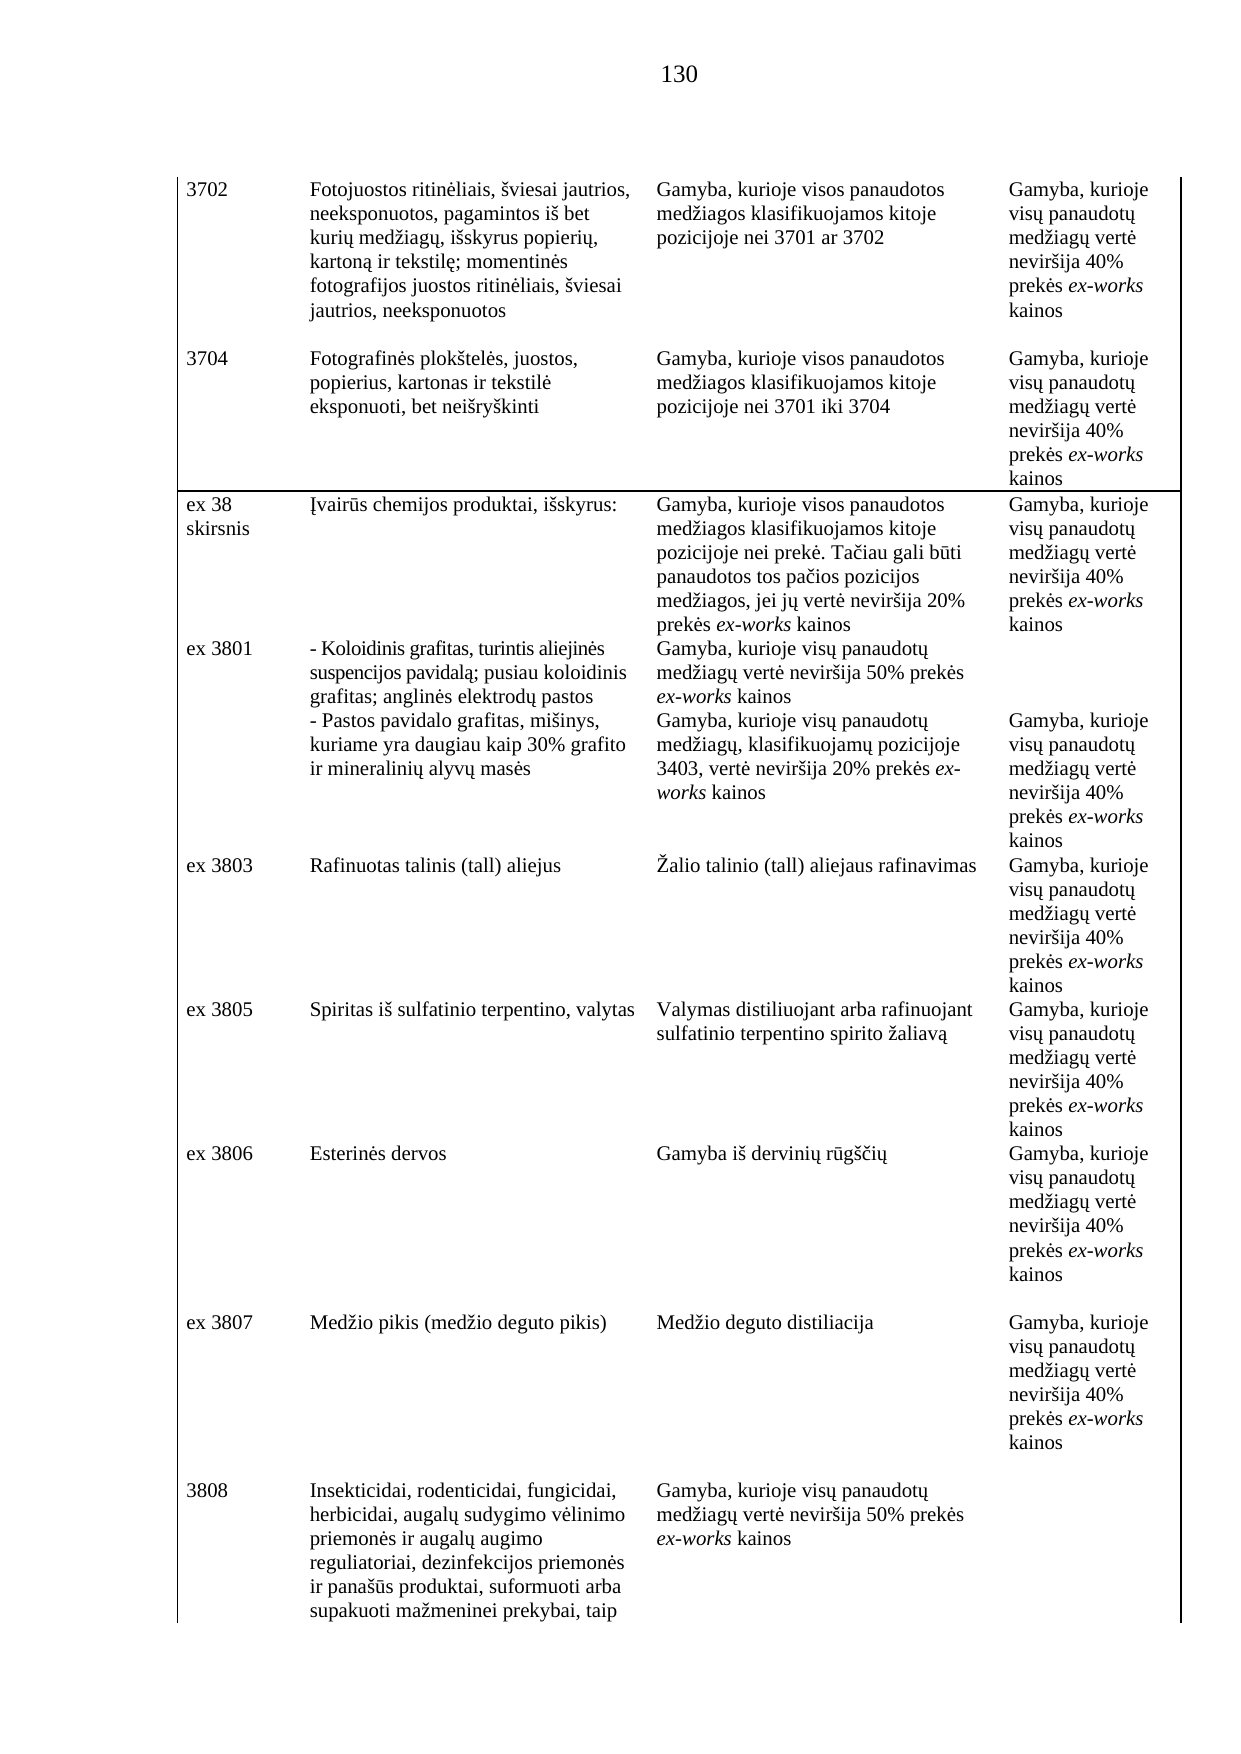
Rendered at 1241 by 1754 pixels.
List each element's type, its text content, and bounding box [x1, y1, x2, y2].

table_cell Gamyba, kurioje visų panaudotų medžiagų vertė neviršija 50% prekės ex-works kainos [648, 636, 999, 708]
table_cell Gamyba iš dervinių rūgščių [648, 1141, 999, 1310]
table_cell ex 3807 [178, 1310, 301, 1478]
table_cell Įvairūs chemijos produktai, išskyrus: [301, 492, 647, 636]
table_cell Insekticidai, rodenticidai, fungicidai, herbicidai, augalų sudygimo vėlinimo priemonės ir augalų augimo reguliatoriai, dezinfekcijos priemonės ir panašūs produktai, suformuoti arba supakuoti mažmeninei prekybai, taip [301, 1478, 647, 1622]
table_cell Gamyba, kurioje visų panaudotų medžiagų vertė neviršija 40% prekės ex-works kainos [1000, 492, 1180, 636]
table_cell Gamyba, kurioje visų panaudotų medžiagų vertė neviršija 40% prekės ex-works kainos [1000, 853, 1180, 997]
table_cell ex 38 skirsnis [178, 492, 301, 636]
table_cell Gamyba, kurioje visų panaudotų medžiagų vertė neviršija 40% prekės ex-works kainos [1000, 177, 1180, 346]
table_cell Gamyba, kurioje visos panaudotos medžiagos klasifikuojamos kitoje pozicijoje nei 3701 iki 3704 [648, 346, 999, 490]
table_cell Gamyba, kurioje visų panaudotų medžiagų vertė neviršija 40% prekės ex-works kainos [1000, 708, 1180, 852]
table_cell 3808 [178, 1478, 301, 1622]
table_cell ex 3805 [178, 997, 301, 1141]
table_cell Fotojuostos ritinėliais, šviesai jautrios, neeksponuotos, pagamintos iš bet kurių medžiagų, išskyrus popierių, kartoną ir tekstilę; momentinės fotografijos juostos ritinėliais, šviesai jautrios, neeksponuotos [301, 177, 647, 346]
table_cell Gamyba, kurioje visų panaudotų medžiagų vertė neviršija 50% prekės ex-works kainos [648, 1478, 999, 1622]
table_cell Gamyba, kurioje visų panaudotų medžiagų vertė neviršija 40% prekės ex-works kainos [1000, 1310, 1180, 1478]
table_cell ex 3806 [178, 1141, 301, 1310]
table_cell [1000, 636, 1180, 708]
table_cell Esterinės dervos [301, 1141, 647, 1310]
table_cell - Pastos pavidalo grafitas, mišinys, kuriame yra daugiau kaip 30% grafito ir mineralinių alyvų masės [301, 708, 647, 852]
table_cell Gamyba, kurioje visų panaudotų medžiagų vertė neviršija 40% prekės ex-works kainos [1000, 346, 1180, 490]
table_cell Gamyba, kurioje visų panaudotų medžiagų vertė neviršija 40% prekės ex-works kainos [1000, 997, 1180, 1141]
table_cell Rafinuotas talinis (tall) aliejus [301, 853, 647, 997]
table_cell Medžio pikis (medžio deguto pikis) [301, 1310, 647, 1478]
table_cell Valymas distiliuojant arba rafinuojant sulfatinio terpentino spirito žaliavą [648, 997, 999, 1141]
table_cell Medžio deguto distiliacija [648, 1310, 999, 1478]
table_cell [1000, 1478, 1180, 1622]
table_cell ex 3803 [178, 853, 301, 997]
table_cell Spiritas iš sulfatinio terpentino, valytas [301, 997, 647, 1141]
table_cell 3704 [178, 346, 301, 490]
table_cell Gamyba, kurioje visos panaudotos medžiagos klasifikuojamos kitoje pozicijoje nei 3701 ar 3702 [648, 177, 999, 346]
table_cell Žalio talinio (tall) aliejaus rafinavimas [648, 853, 999, 997]
table_cell Gamyba, kurioje visos panaudotos medžiagos klasifikuojamos kitoje pozicijoje nei prekė. Tačiau gali būti panaudotos tos pačios pozicijos medžiagos, jei jų vertė neviršija 20% prekės ex-works kainos [648, 492, 999, 636]
table_cell Fotografinės plokštelės, juostos, popierius, kartonas ir tekstilė eksponuoti, bet neišryškinti [301, 346, 647, 490]
table_cell Gamyba, kurioje visų panaudotų medžiagų vertė neviršija 40% prekės ex-works kainos [1000, 1141, 1180, 1310]
table_cell - Koloidinis grafitas, turintis aliejinės suspencijos pavidalą; pusiau koloidinis grafitas; anglinės elektrodų pastos [301, 636, 647, 708]
table_cell 3702 [178, 177, 301, 346]
table_cell ex 3801 [178, 636, 301, 708]
table_cell Gamyba, kurioje visų panaudotų medžiagų, klasifikuojamų pozicijoje 3403, vertė neviršija 20% prekės ex-works kainos [648, 708, 999, 852]
table_cell [178, 708, 301, 852]
